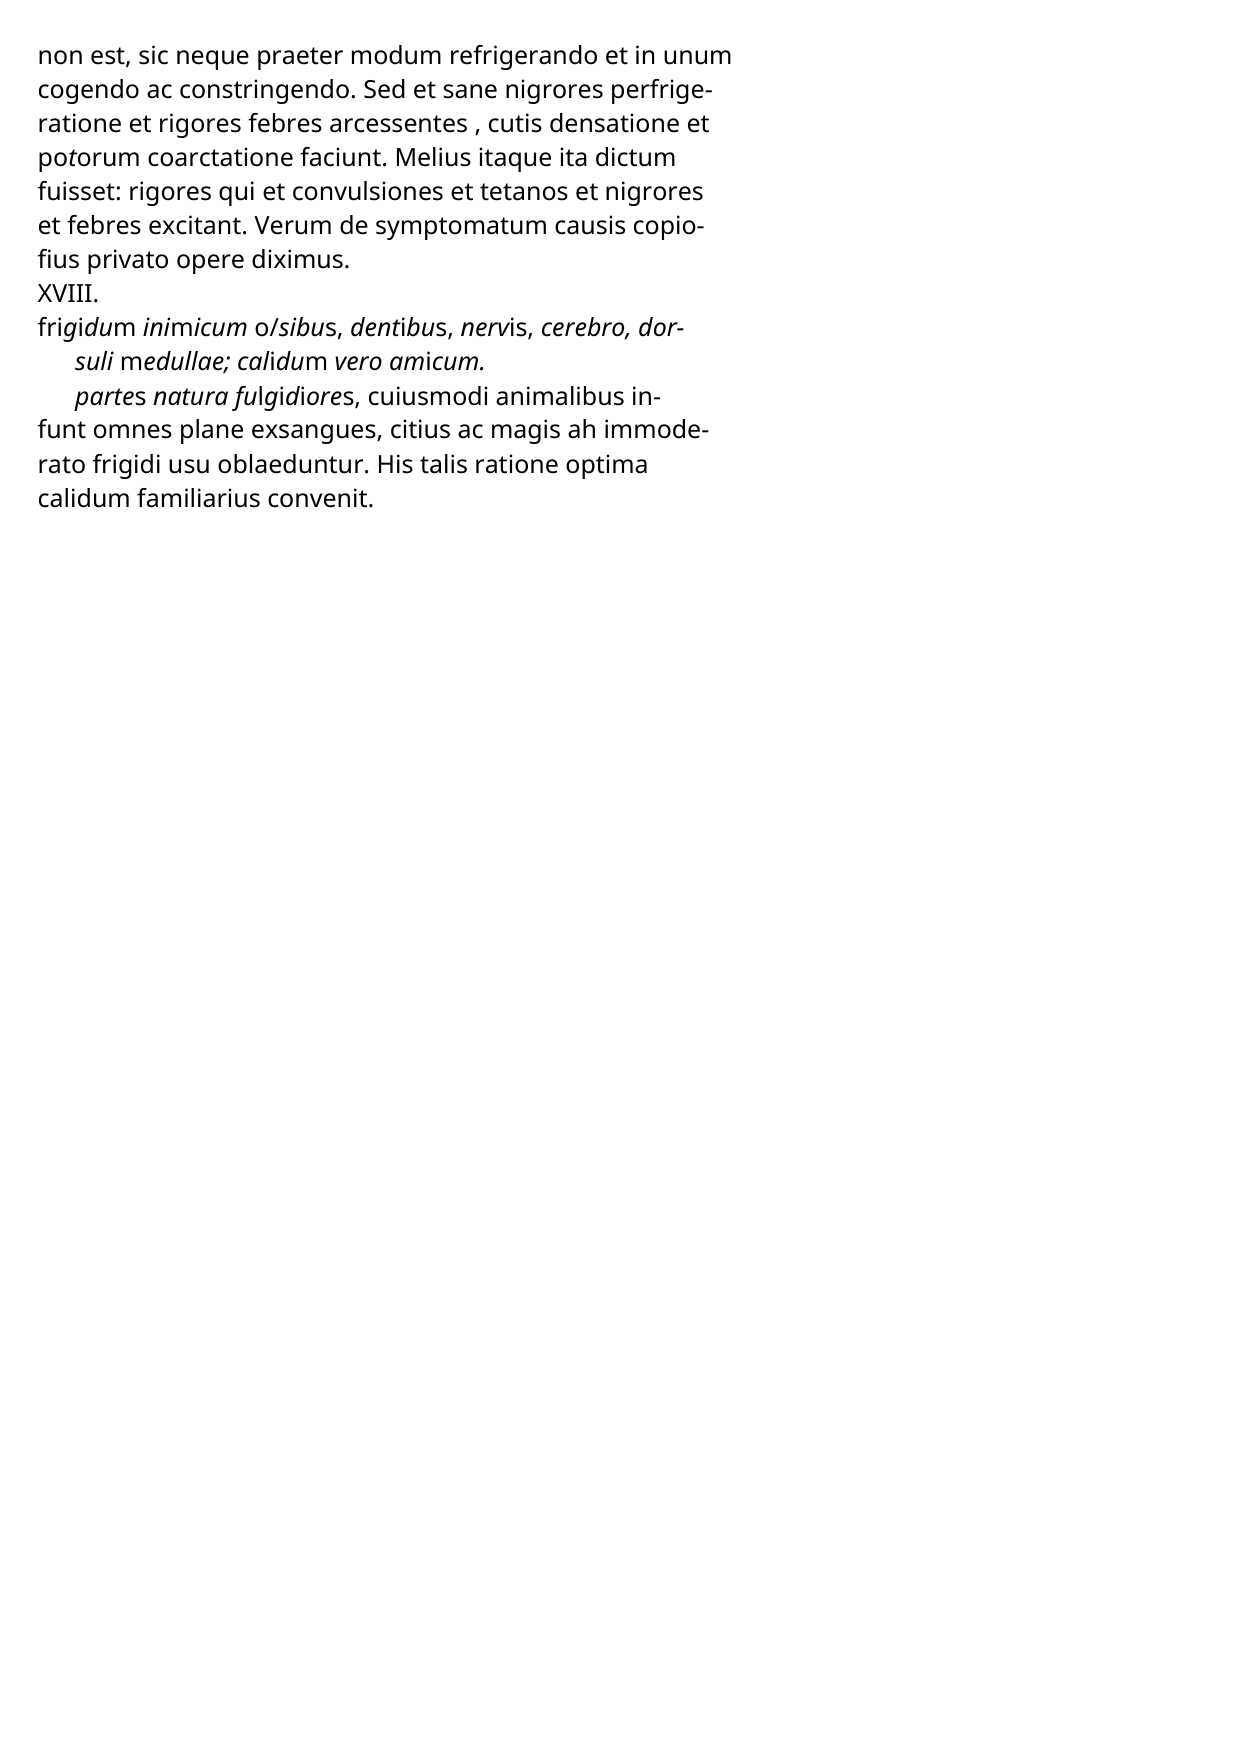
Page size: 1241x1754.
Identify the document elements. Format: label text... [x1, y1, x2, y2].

text frigidum inimicum o/sibus, dentibus, nervis, cerebro, dor- suli medullae; calidum vero amicum. [37, 310, 1203, 378]
text non est, sic neque praeter modum refrigerando et in unum cogendo ac constringendo. Sed et sane nigrores perfrige- ratione et rigores febres arcessentes , cutis densatione et potorum coarctatione faciunt. Melius itaque ita dictum fuisset: rigores qui et convulsiones et tetanos et nigrores et febres excitant. Verum de symptomatum causis copio- fius privato opere diximus. [37, 37, 1203, 276]
text XVIII. [37, 276, 1203, 310]
text partes natura fulgidiores, cuiusmodi animalibus in- funt omnes plane exsangues, citius ac magis ah immode- rato frigidi usu oblaeduntur. His talis ratione optima calidum familiarius convenit. [37, 378, 1203, 514]
